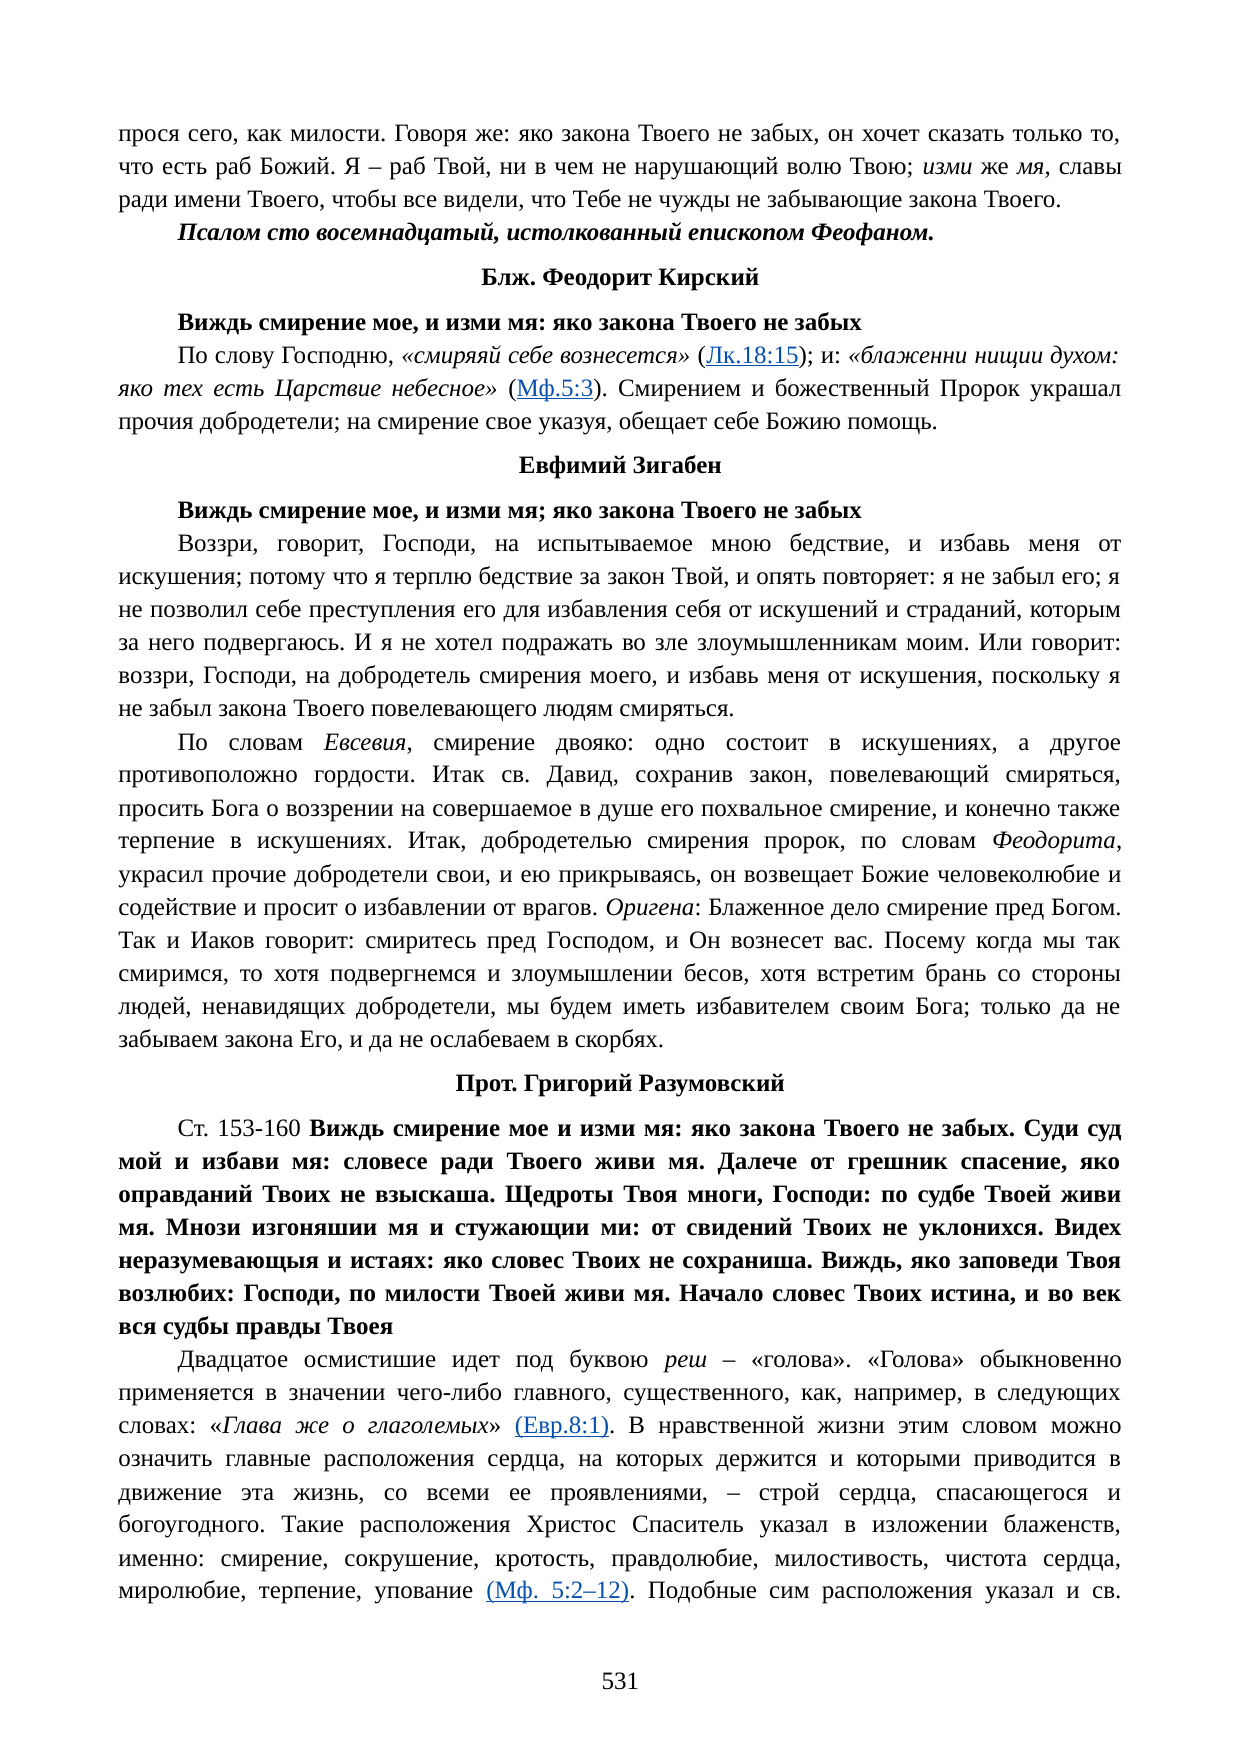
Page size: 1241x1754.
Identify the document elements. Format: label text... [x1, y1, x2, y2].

text По словам Евсевия, смирение двояко: одно состоит в искушениях, а другое противоположно гордости. Итак св. Давид, сохранив закон, повелевающий смиряться, просить Бога о воззрении на совершаемое в душе его похвальное смирение, и конечно также терпение в искушениях. Итак, добродетелью смирения пророк, по словам Феодорита, украсил прочие добродетели свои, и ею прикрываясь, он возвещает Божие человеколюбие и содействие и просит о избавлении от врагов. Оригена: Блаженное дело смирение пред Богом. Так и Иаков говорит: смиритесь пред Господом, и Он вознесет вас. Посему когда мы так смиримся, то хотя подвергнемся и злоумышлении бесов, хотя встретим брань со стороны людей, ненавидящих добродетели, мы будем иметь избавителем своим Бога; только да не забываем закона Его, и да не ослабеваем в скорбях. [118, 727, 1122, 1052]
text Виждь смирение мое, и изми мя: яко закона Твоего не забых [118, 307, 1122, 336]
text Виждь смирение мое, и изми мя; яко закона Твоего не забых [118, 495, 1122, 524]
subtitle Евфимий Зигабен [118, 451, 1122, 479]
subtitle Блж. Феодорит Кирский [118, 262, 1122, 291]
text Двадцатое осмистишие идет под буквою реш – «голова». «Голова» обыкновенно применяется в значении чего-либо главного, существенного, как, например, в следующих словах: «Глава же о глаголемых» (Евр.8:1). В нравственной жизни этим словом можно означить главные расположения сердца, на которых держится и которыми приводится в движение эта жизнь, со всеми ее проявлениями, – строй сердца, спасающегося и богоугодного. Такие расположения Христос Спаситель указал в изложении блаженств, именно: смирение, сокрушение, кротость, правдолюбие, милостивость, чистота сердца, миролюбие, терпение, упование (Мф. 5:2–12). Подобные сим расположения указал и св. [118, 1344, 1122, 1604]
text Воззри, говорит, Господи, на испытываемое мною бедствие, и избавь меня от искушения; потому что я терплю бедствие за закон Твой, и опять повторяет: я не забыл его; я не позволил себе преступления его для избавления себя от искушений и страданий, которым за него подвергаюсь. И я не хотел подражать во зле злоумышленникам моим. Или говорит: воззри, Господи, на добродетель смирения моего, и избавь меня от искушения, поскольку я не забыл закона Твоего повелевающего людям смиряться. [118, 528, 1122, 722]
text Псалом сто восемнадцатый, истолкованный епископом Феофаном. [118, 217, 1122, 246]
text Ст. 153-160 Виждь смирение мое и изми мя: яко закона Твоего не забых. Суди суд мой и избави мя: словесе ради Твоего живи мя. Далече от грешник спасение, яко оправданий Твоих не взыскаша. Щедроты Твоя многи, Господи: по судбе Твоей живи мя. Мнози изгоняшии мя и стужающии ми: от свидений Твоих не уклонихся. Видех неразумевающыя и истаях: яко словес Твоих не сохраниша. Виждь, яко заповеди Твоя возлюбих: Господи, по милости Твоей живи мя. Начало словес Твоих истина, и во век вся судбы правды Твоея [118, 1113, 1122, 1340]
subtitle Прот. Григорий Разумовский [118, 1068, 1122, 1097]
text прося сего, как милости. Говоря же: яко закона Твоего не забых, он хочет сказать только то, что есть раб Божий. Я – раб Твой, ни в чем не нарушающий волю Твою; изми же мя, славы ради имени Твоего, чтобы все видели, что Тебе не чужды не забывающие закона Твоего. [118, 118, 1122, 213]
text По слову Господню, «смиряяй себе вознесется» (Лк.18:15); и: «блаженни нищии духом: яко тех есть Царствие небесное» (Мф.5:3). Смирением и божественный Пророк украшал прочия добродетели; на смирение свое указуя, обещает себе Божию помощь. [118, 340, 1122, 434]
